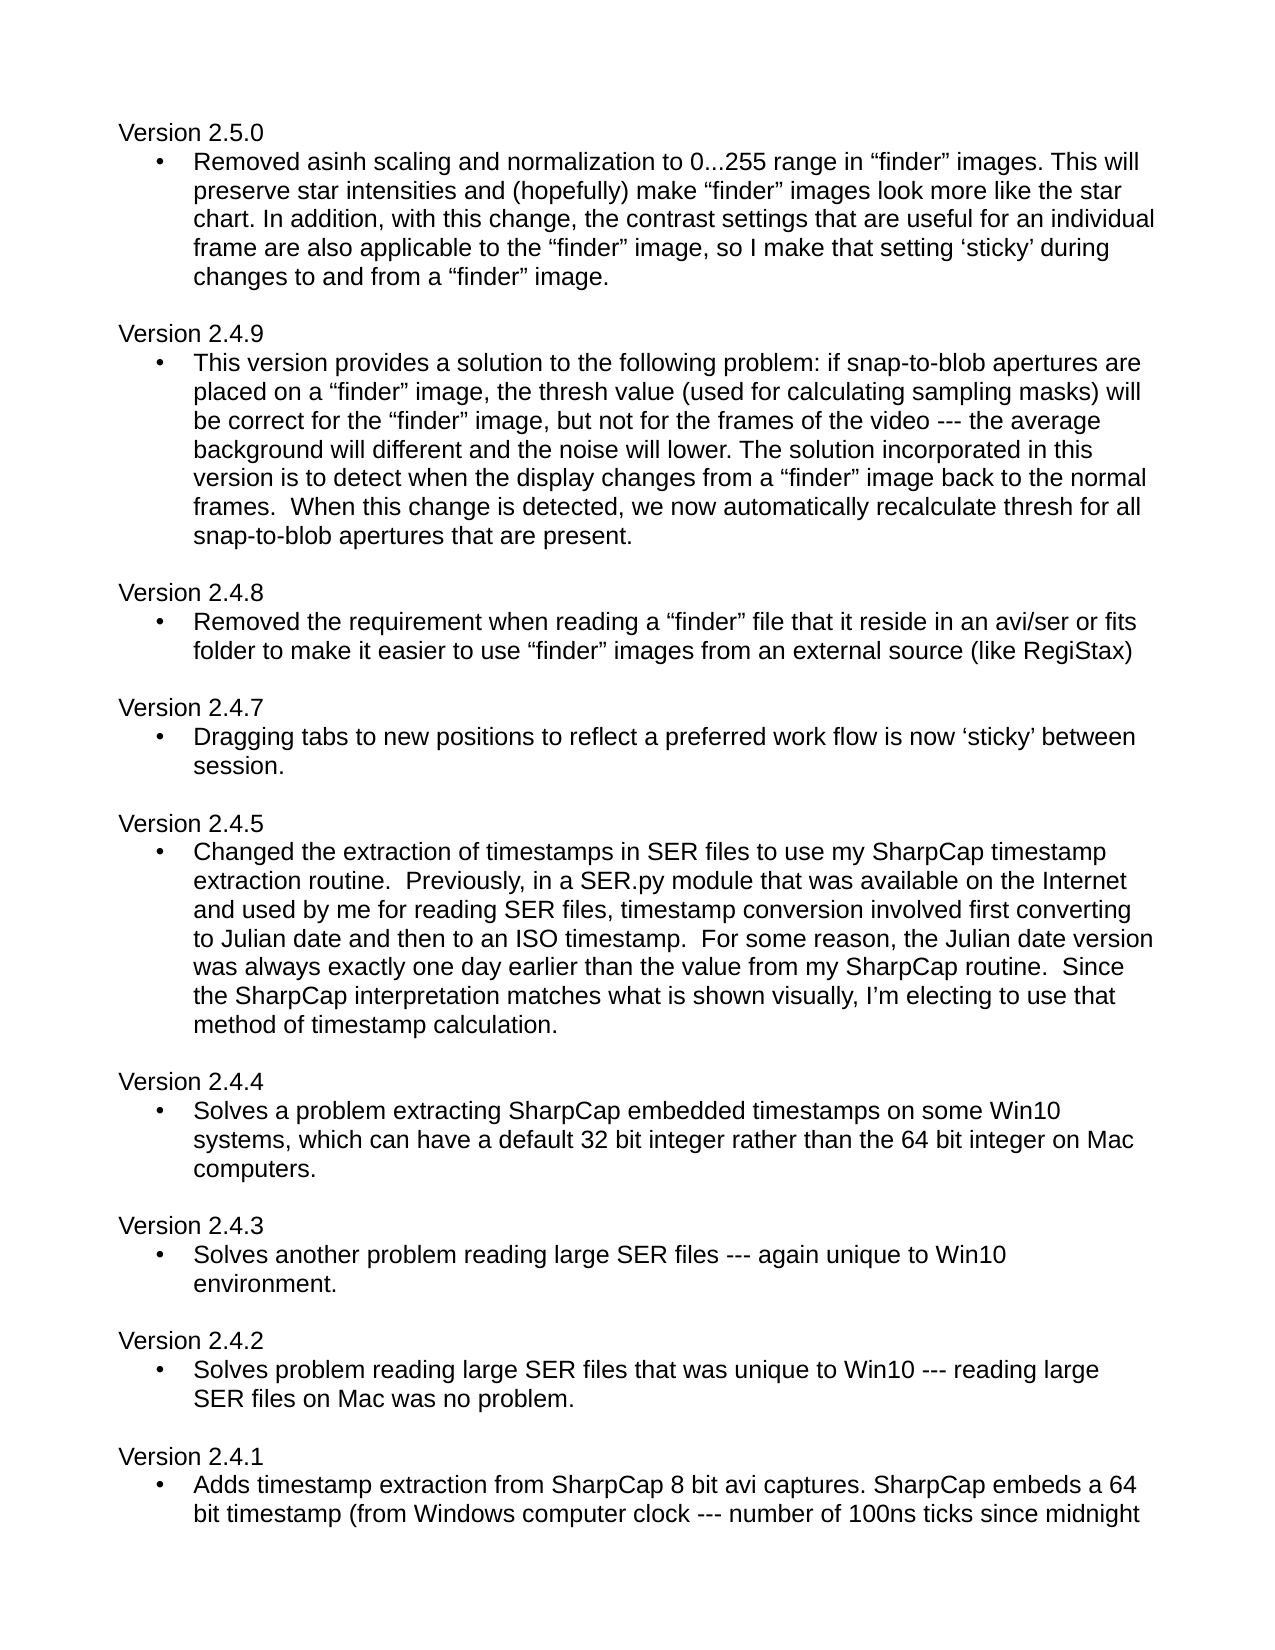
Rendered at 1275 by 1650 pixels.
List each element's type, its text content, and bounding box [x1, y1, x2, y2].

text Version 2.4.8 [118, 578, 1157, 607]
text Version 2.4.1 [118, 1441, 1157, 1470]
text Version 2.4.2 [118, 1326, 1157, 1355]
text Version 2.4.9 [118, 319, 1157, 348]
text Version 2.4.5 [118, 808, 1157, 837]
list Removed the requirement when reading a “finder” file that it reside in an avi/ser or fits folder to make it easier to use “finder” images from an external source (like RegiStax) [156, 607, 1157, 693]
text Version 2.4.7 [118, 693, 1157, 722]
list Solves another problem reading large SER files --- again unique to Win10 environment. [156, 1240, 1157, 1326]
text Version 2.4.3 [118, 1211, 1157, 1240]
list Dragging tabs to new positions to reflect a preferred work flow is now ‘sticky’ between session. [156, 722, 1157, 808]
list Adds timestamp extraction from SharpCap 8 bit avi captures. SharpCap embeds a 64 bit timestamp (from Windows computer clock --- number of 100ns ticks since midnight [156, 1470, 1157, 1528]
list Removed asinh scaling and normalization to 0...255 range in “finder” images. This will preserve star intensities and (hopefully) make “finder” images look more like the star chart. In addition, with this change, the contrast settings that are useful for an individual frame are also applicable to the “finder” image, so I make that setting ‘sticky’ during changes to and from a “finder” image. [156, 147, 1157, 319]
list This version provides a solution to the following problem: if snap-to-blob apertures are placed on a “finder” image, the thresh value (used for calculating sampling masks) will be correct for the “finder” image, but not for the frames of the video --- the average background will different and the noise will lower. The solution incorporated in this version is to detect when the display changes from a “finder” image back to the normal frames. When this change is detected, we now automatically recalculate thresh for all snap-to-blob apertures that are present. [156, 348, 1157, 578]
list Solves a problem extracting SharpCap embedded timestamps on some Win10 systems, which can have a default 32 bit integer rather than the 64 bit integer on Mac computers. [156, 1096, 1157, 1211]
text Version 2.5.0 [118, 118, 1157, 147]
list Changed the extraction of timestamps in SER files to use my SharpCap timestamp extraction routine. Previously, in a SER.py module that was available on the Internet and used by me for reading SER files, timestamp conversion involved first converting to Julian date and then to an ISO timestamp. For some reason, the Julian date version was always exactly one day earlier than the value from my SharpCap routine. Since the SharpCap interpretation matches what is shown visually, I’m electing to use that method of timestamp calculation. [156, 837, 1157, 1067]
text Version 2.4.4 [118, 1067, 1157, 1096]
list Solves problem reading large SER files that was unique to Win10 --- reading large SER files on Mac was no problem. [156, 1355, 1157, 1441]
